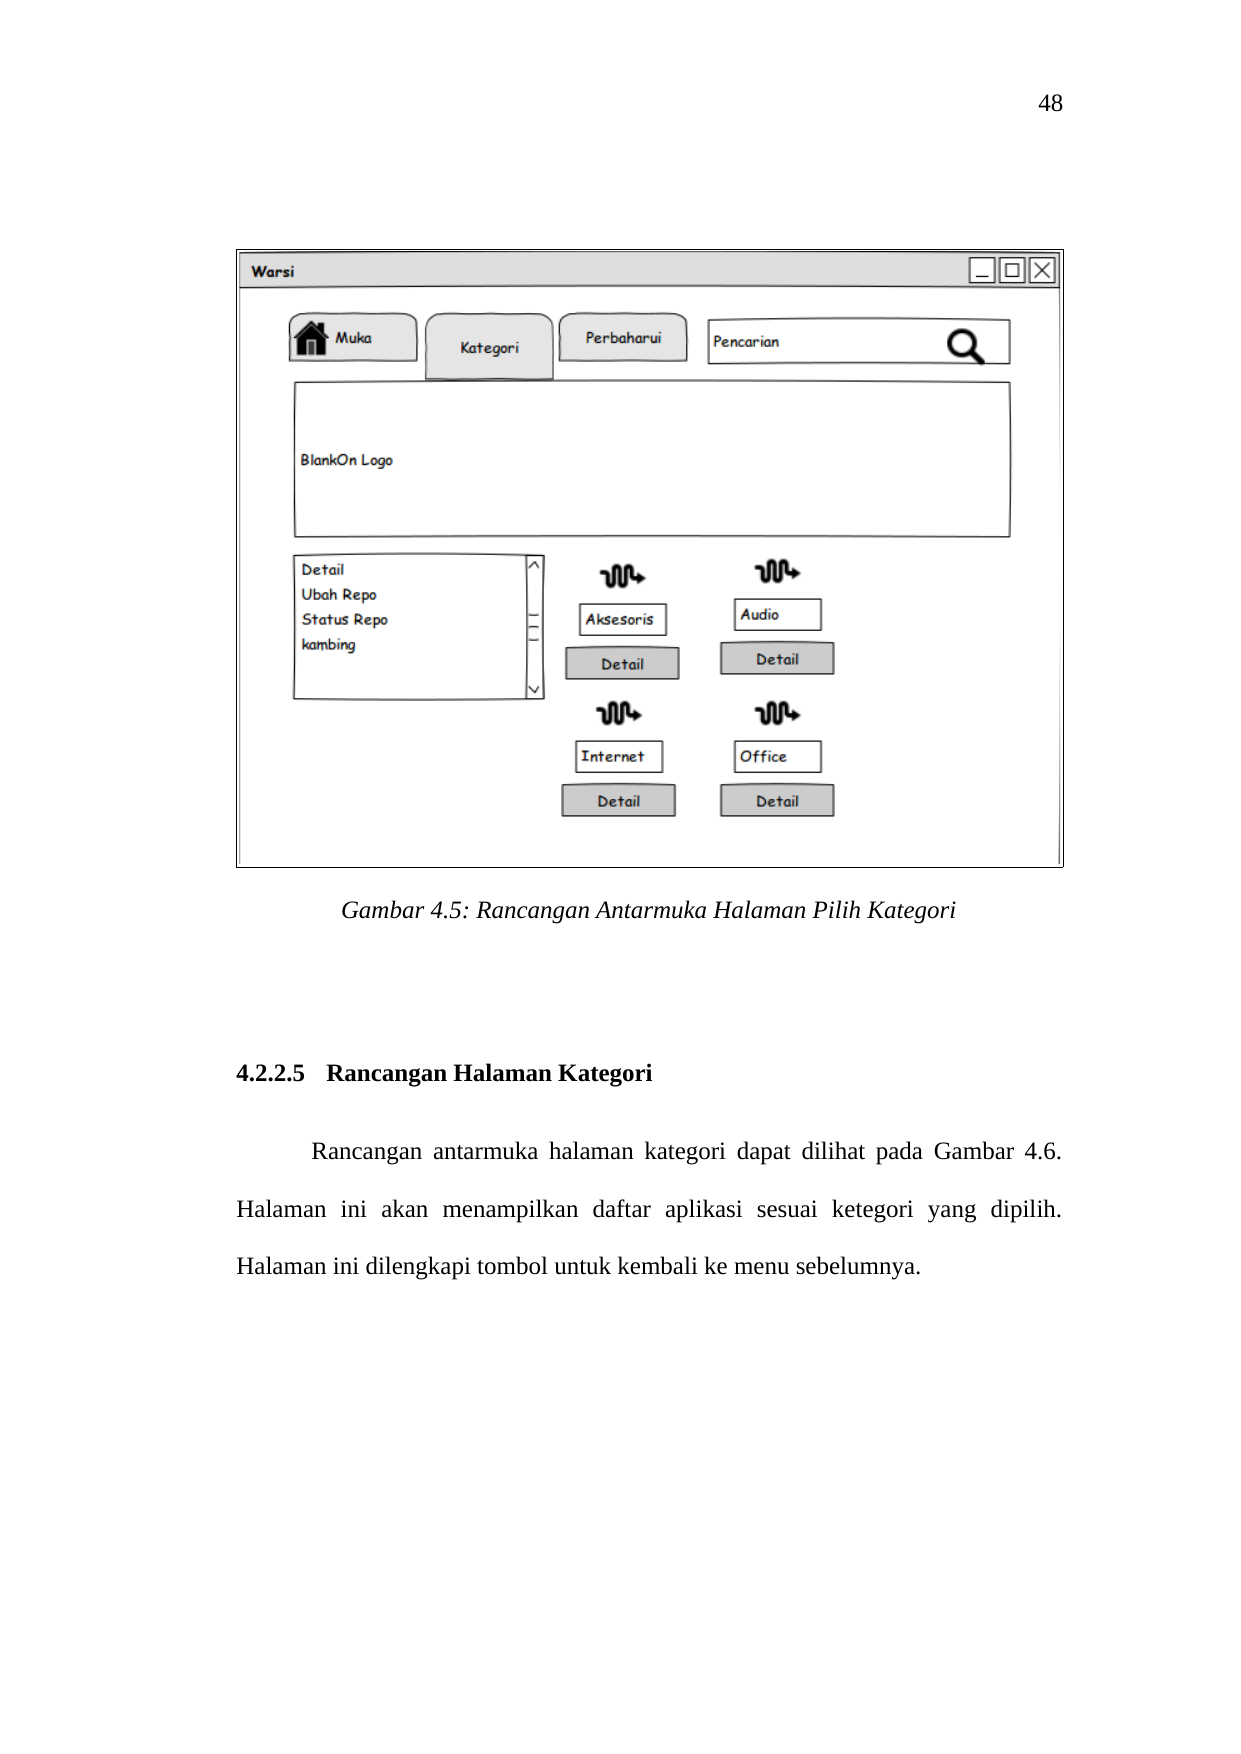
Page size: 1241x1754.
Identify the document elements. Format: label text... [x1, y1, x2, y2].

subtitle Rancangan Halaman Kategori [236, 1058, 1063, 1087]
text [237, 250, 1063, 867]
text Rancangan antarmuka halaman kategori dapat dilihat pada Gambar 4.6. Halaman ini akan menampilkan daftar aplikasi sesuai ketegori yang dipilih. Halaman ini dilengkapi tombol untuk kembali ke menu sebelumnya. [236, 1136, 1063, 1280]
text Gambar 4.5: Rancangan Antarmuka Halaman Pilih Kategori [236, 868, 1063, 924]
picture [239, 251, 1060, 864]
